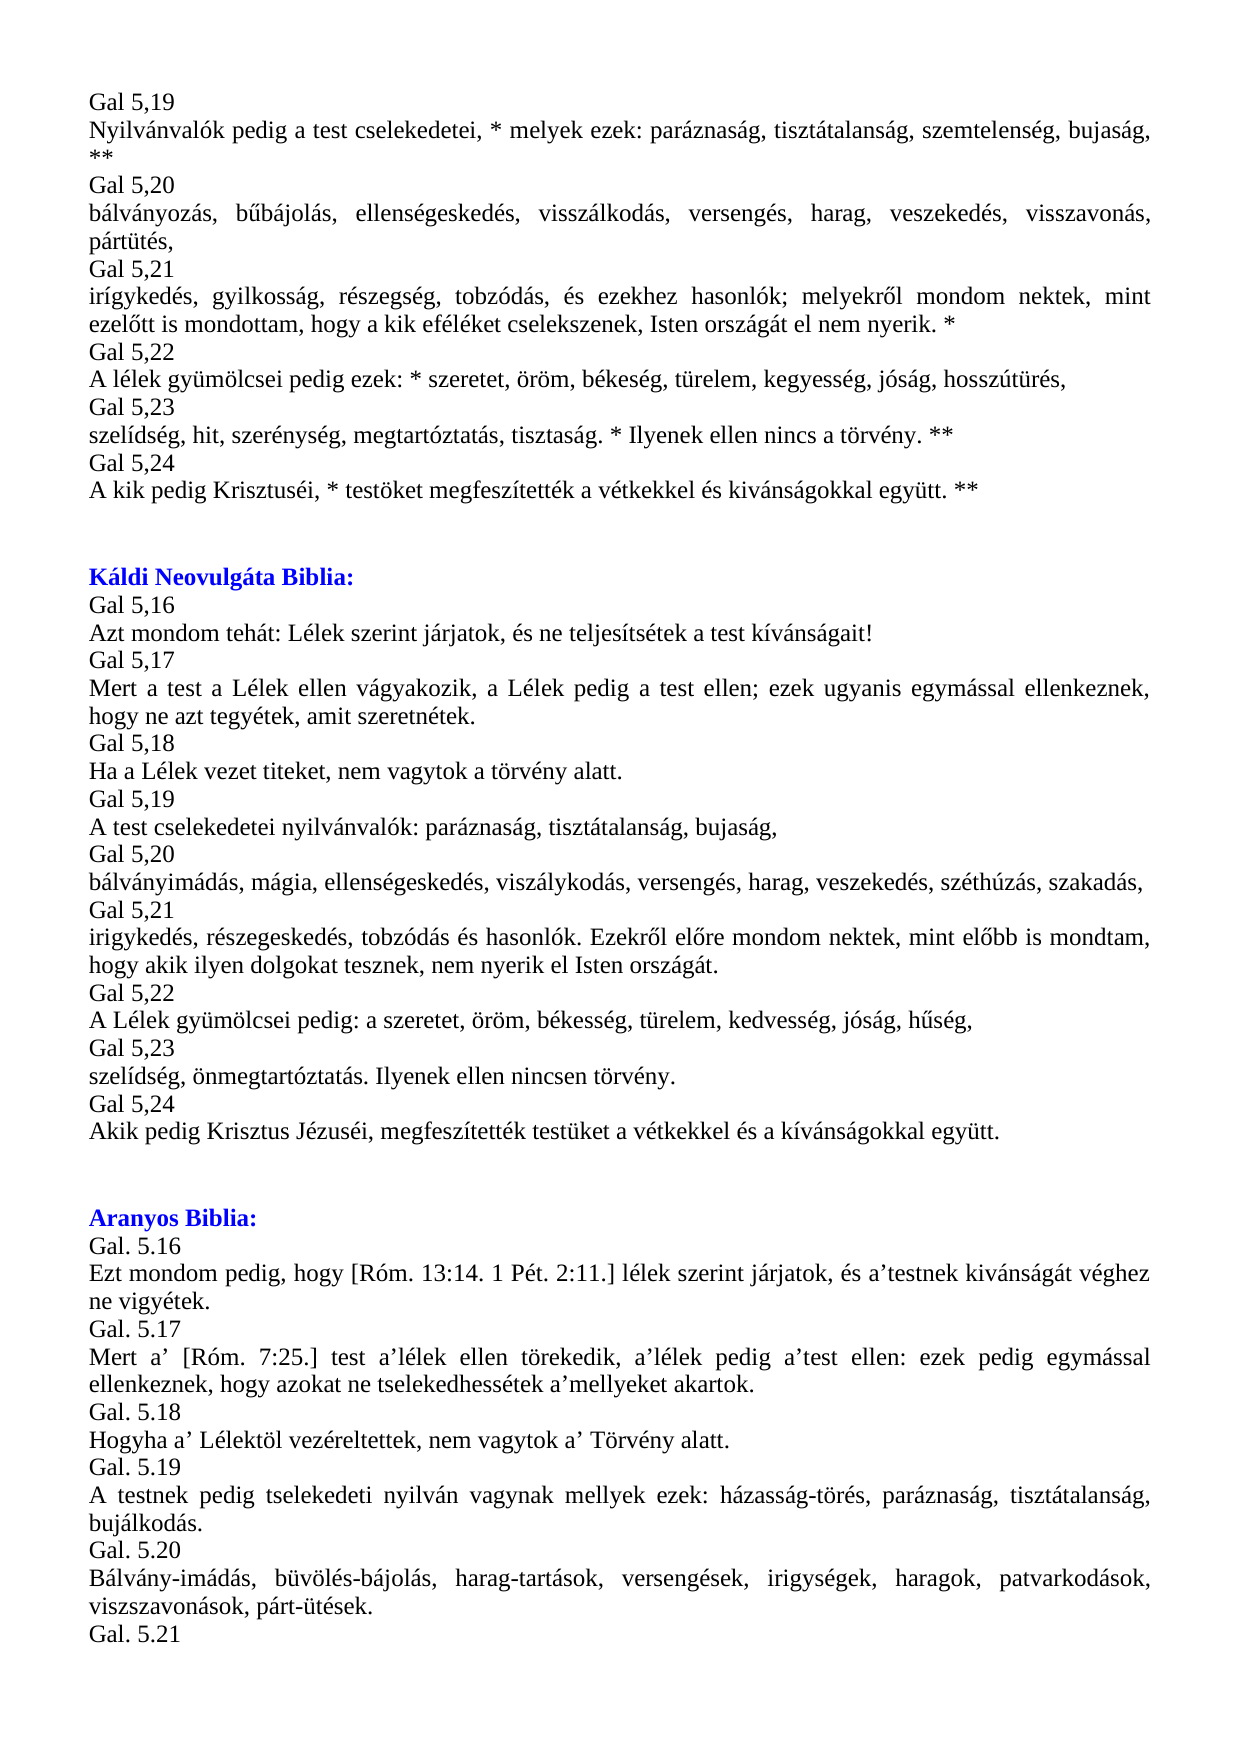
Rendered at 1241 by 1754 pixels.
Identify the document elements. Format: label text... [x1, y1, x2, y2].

text Mert a’ [Róm. 7:25.] test a’lélek ellen törekedik, a’lélek pedig a’test ellen: ezek pedig egymással ellenkeznek, hogy azokat ne tselekedhessétek a’mellyeket akartok. [88, 1343, 1152, 1398]
text Gal 5,20 [88, 172, 1152, 199]
text Gal. 5.21 [88, 1620, 1152, 1647]
text Ezt mondom pedig, hogy [Róm. 13:14. 1 Pét. 2:11.] lélek szerint járjatok, és a’testnek kivánságát véghez ne vigyétek. [88, 1259, 1152, 1315]
text Gal 5,17 [88, 646, 1152, 674]
text Gal. 5.18 [88, 1398, 1152, 1426]
text Gal 5,22 [88, 979, 1152, 1007]
text A test cselekedetei nyilvánvalók: paráznaság, tisztátalanság, bujaság, [88, 813, 1152, 840]
text Nyilvánvalók pedig a test cselekedetei, * melyek ezek: paráznaság, tisztátalanság, szemtelenség, bujaság, ** [88, 116, 1152, 172]
text bálványimádás, mágia, ellenségeskedés, viszálykodás, versengés, harag, veszekedés, széthúzás, szakadás, [88, 868, 1152, 896]
text Gal. 5.19 [88, 1453, 1152, 1481]
text Akik pedig Krisztus Jézuséi, megfeszítették testüket a vétkekkel és a kívánságokkal együtt. [88, 1117, 1152, 1145]
text Gal 5,21 [88, 255, 1152, 282]
text Hogyha a’ Lélektöl vezéreltettek, nem vagytok a’ Törvény alatt. [88, 1426, 1152, 1453]
text A lélek gyümölcsei pedig ezek: * szeretet, öröm, békeség, türelem, kegyesség, jóság, hosszútürés, [88, 366, 1152, 393]
text irígykedés, gyilkosság, részegség, tobzódás, és ezekhez hasonlók; melyekről mondom nektek, mint ezelőtt is mondottam, hogy a kik eféléket cselekszenek, Isten országát el nem nyerik. * [88, 282, 1152, 338]
text Gal. 5.17 [88, 1315, 1152, 1343]
text bálványozás, bűbájolás, ellenségeskedés, visszálkodás, versengés, harag, veszekedés, visszavonás, pártütés, [88, 199, 1152, 255]
text irigykedés, részegeskedés, tobzódás és hasonlók. Ezekről előre mondom nektek, mint előbb is mondtam, hogy akik ilyen dolgokat tesznek, nem nyerik el Isten országát. [88, 923, 1152, 979]
text Bálvány-imádás, büvölés-bájolás, harag-tartások, versengések, irigységek, haragok, patvarkodások, viszszavonások, párt-ütések. [88, 1564, 1152, 1620]
text A Lélek gyümölcsei pedig: a szeretet, öröm, békesség, türelem, kedvesség, jóság, hűség, [88, 1007, 1152, 1034]
text Gal 5,19 [88, 785, 1152, 813]
text Mert a test a Lélek ellen vágyakozik, a Lélek pedig a test ellen; ezek ugyanis egymással ellenkeznek, hogy ne azt tegyétek, amit szeretnétek. [88, 674, 1152, 729]
text Gal 5,20 [88, 840, 1152, 868]
text Gal. 5.16 [88, 1232, 1152, 1259]
text Gal 5,23 [88, 393, 1152, 421]
text Gal 5,22 [88, 338, 1152, 366]
text Gal 5,19 [88, 88, 1152, 116]
text Gal 5,18 [88, 729, 1152, 757]
text Gal 5,24 [88, 1090, 1152, 1117]
text Aranyos Biblia: [88, 1204, 1152, 1232]
text Gal 5,23 [88, 1034, 1152, 1062]
text Gal 5,21 [88, 896, 1152, 923]
text szelídség, önmegtartóztatás. Ilyenek ellen nincsen törvény. [88, 1062, 1152, 1090]
text szelídség, hit, szerénység, megtartóztatás, tisztaság. * Ilyenek ellen nincs a törvény. ** [88, 421, 1152, 449]
text Azt mondom tehát: Lélek szerint járjatok, és ne teljesítsétek a test kívánságait! [88, 619, 1152, 646]
text Gal 5,24 [88, 449, 1152, 476]
text Gal 5,16 [88, 591, 1152, 619]
text A kik pedig Krisztuséi, * testöket megfeszítették a vétkekkel és kivánságokkal együtt. ** [88, 476, 1152, 504]
text A testnek pedig tselekedeti nyilván vagynak mellyek ezek: házasság-törés, paráznaság, tisztátalanság, bujálkodás. [88, 1481, 1152, 1537]
text Káldi Neovulgáta Biblia: [88, 563, 1152, 591]
text Ha a Lélek vezet titeket, nem vagytok a törvény alatt. [88, 757, 1152, 785]
text Gal. 5.20 [88, 1537, 1152, 1564]
